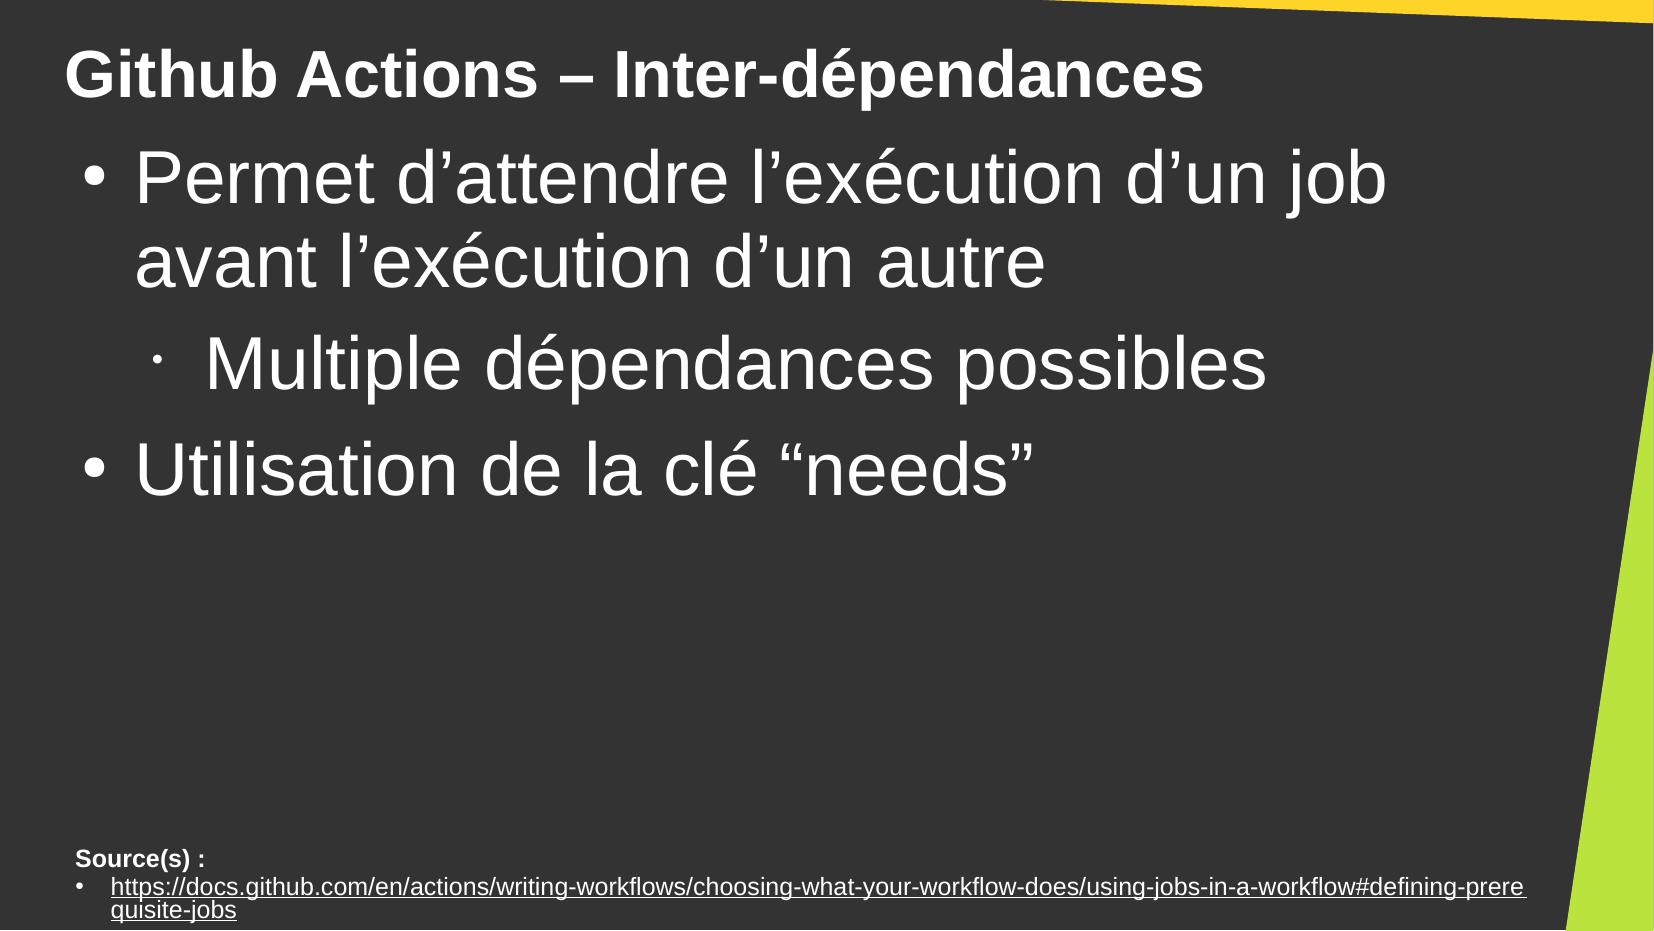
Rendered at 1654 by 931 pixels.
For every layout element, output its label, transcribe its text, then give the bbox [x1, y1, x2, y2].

text_box [1042, 0, 1654, 24]
title Github Actions – Inter-dépendances [64, 37, 1577, 119]
text_box [1565, 344, 1654, 931]
text_box Source(s) : https://docs.github.com/en/actions/writing-workflows/choosing-what-your-workflow-does/using-jobs-in-a-workflow#defining-prerequisite-jobs [60, 799, 1546, 909]
list Permet d’attendre l’exécution d’un job avant l’exécution d’un autre Multiple dépendances possibles Utilisation de la clé “needs” [63, 135, 1542, 662]
